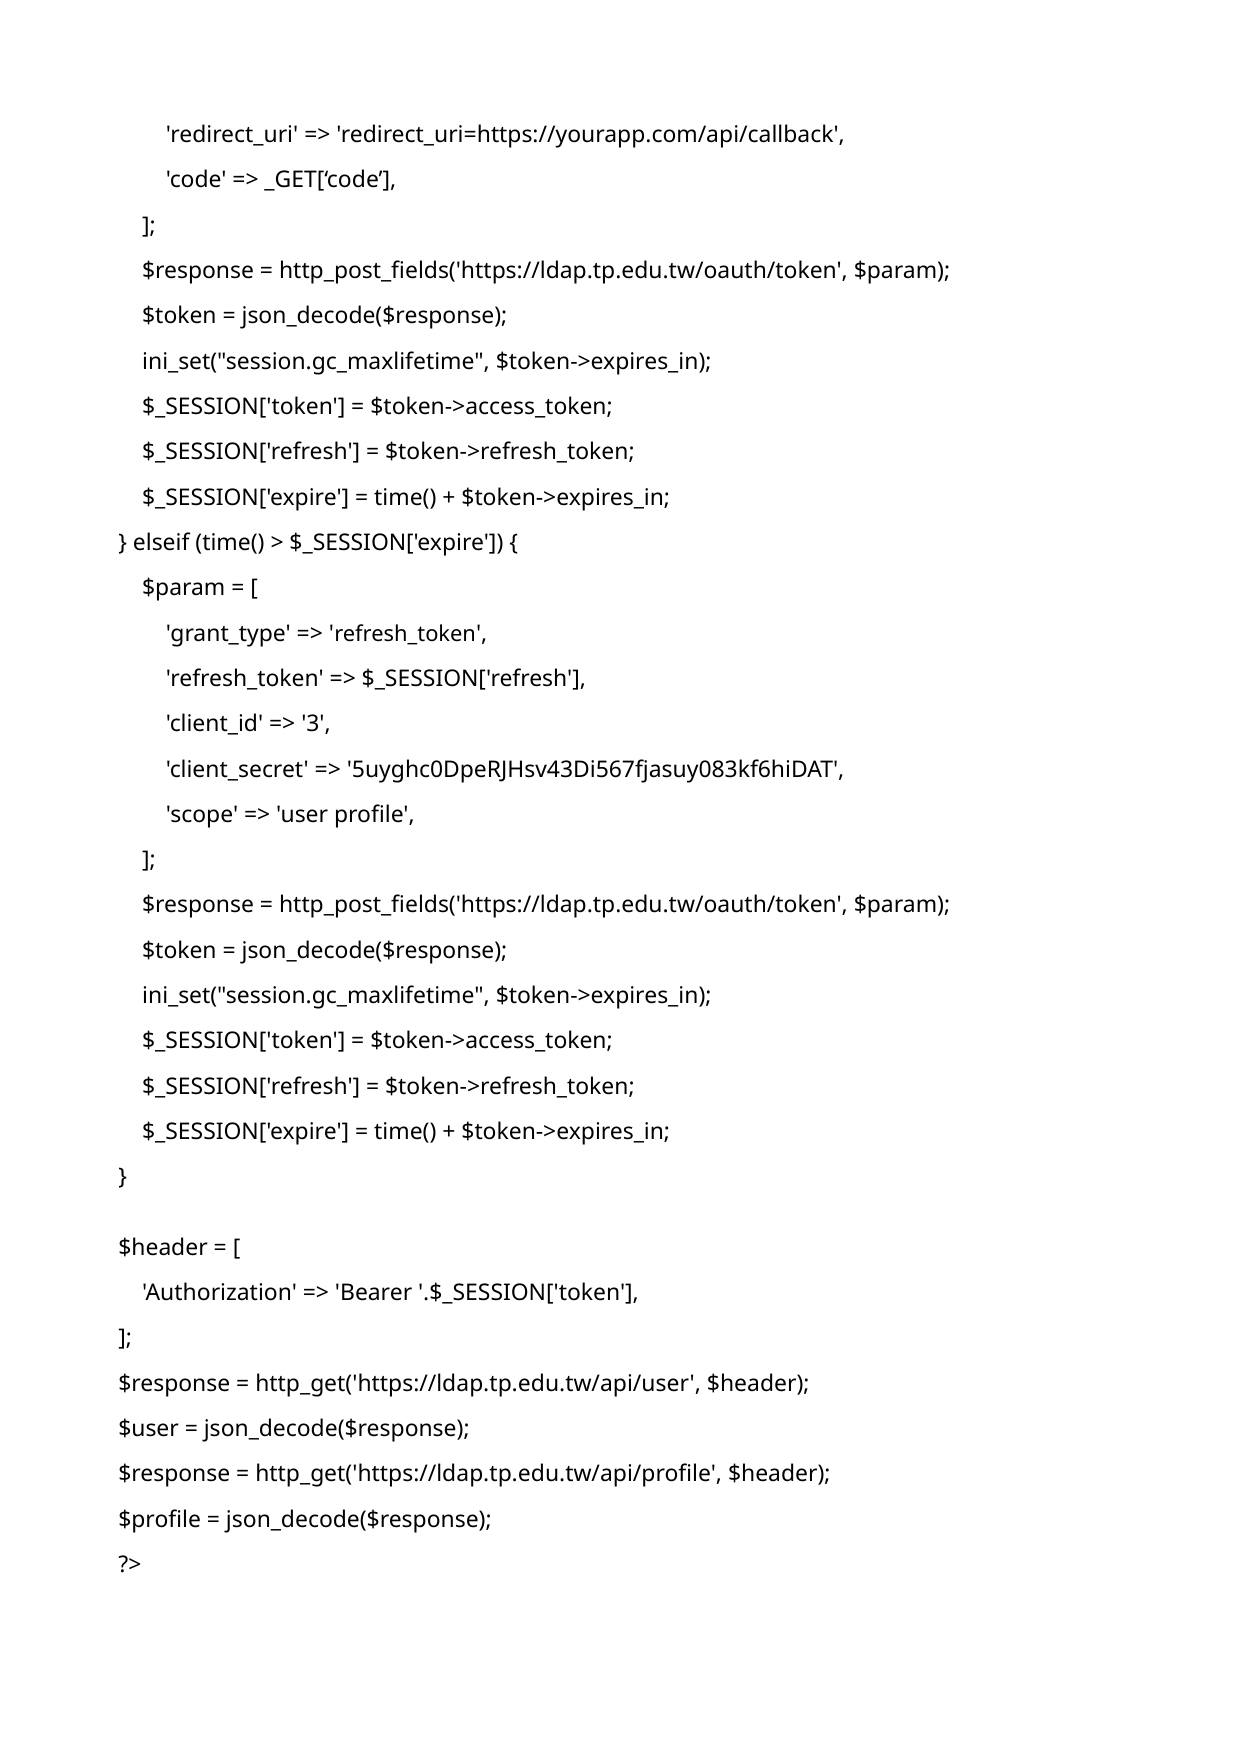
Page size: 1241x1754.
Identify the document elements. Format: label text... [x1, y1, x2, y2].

text $header = [ 'Authorization' => 'Bearer '.$_SESSION['token'], ]; $response = http_get('https://ldap.tp.edu.tw/api/user', $header); $user = json_decode($response); $response = http_get('https://ldap.tp.edu.tw/api/profile', $header); $profile = json_decode($response); ?> [118, 1231, 1122, 1579]
text 'redirect_uri' => 'redirect_uri=https://yourapp.com/api/callback', 'code' => _GET[‘code’], ]; $response = http_post_fields('https://ldap.tp.edu.tw/oauth/token', $param); $token = json_decode($response); ini_set("session.gc_maxlifetime", $token->expires_in); $_SESSION['token'] = $token->access_token; $_SESSION['refresh'] = $token->refresh_token; $_SESSION['expire'] = time() + $token->expires_in; } elseif (time() > $_SESSION['expire']) { $param = [ 'grant_type' => 'refresh_token', 'refresh_token' => $_SESSION['refresh'], 'client_id' => '3', 'client_secret' => '5uyghc0DpeRJHsv43Di567fjasuy083kf6hiDAT', 'scope' => 'user profile', ]; $response = http_post_fields('https://ldap.tp.edu.tw/oauth/token', $param); $token = json_decode($response); ini_set("session.gc_maxlifetime", $token->expires_in); $_SESSION['token'] = $token->access_token; $_SESSION['refresh'] = $token->refresh_token; $_SESSION['expire'] = time() + $token->expires_in; } [118, 118, 1122, 1192]
